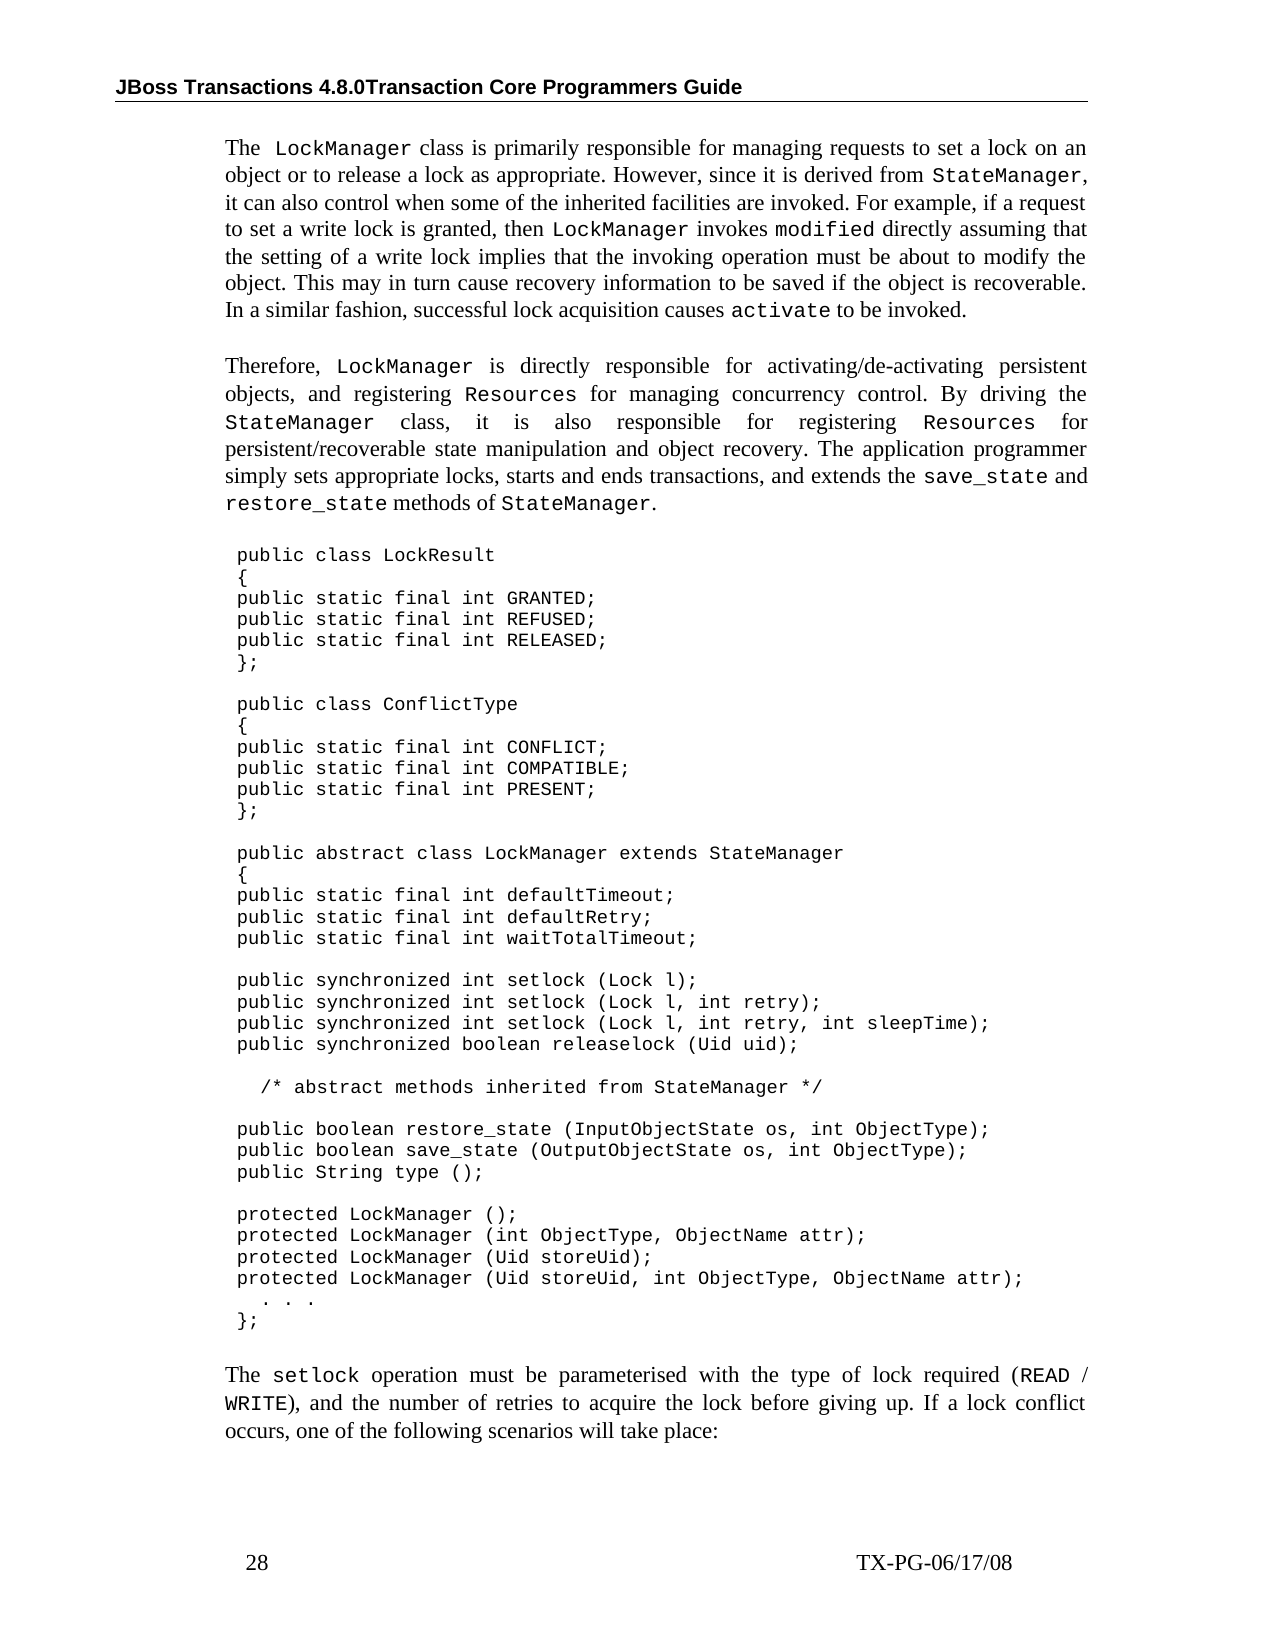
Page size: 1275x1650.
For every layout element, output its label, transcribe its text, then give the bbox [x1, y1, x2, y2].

text Therefore, LockManager is directly responsible for activating/de-activating persistent objects, and registering Resources for managing concurrency control. By driving the StateManager class, it is also responsible for registering Resources for persistent/recoverable state manipulation and object recovery. The application programmer simply sets appropriate locks, starts and ends transactions, and extends the save_state and restore_state methods of StateManager. [225, 353, 1088, 517]
text The LockManager class is primarily responsible for managing requests to set a lock on an object or to release a lock as appropriate. However, since it is derived from StateManager, it can also control when some of the inherited facilities are invoked. For example, if a request to set a write lock is granted, then LockManager invokes modified directly assuming that the setting of a write lock implies that the invoking operation must be about to modify the object. This may in turn cause recovery information to be saved if the object is recoverable. In a similar fashion, successful lock acquisition causes activate to be invoked. [225, 134, 1088, 323]
text The setlock operation must be parameterised with the type of lock required (READ / WRITE), and the number of retries to acquire the lock before giving up. If a lock conflict occurs, one of the following scenarios will take place: [225, 1362, 1088, 1443]
text public class LockResult { public static final int GRANTED; public static final int REFUSED; public static final int RELEASED; }; public class ConflictType { public static final int CONFLICT; public static final int COMPATIBLE; public static final int PRESENT; }; public abstract class LockManager extends StateManager { public static final int defaultTimeout; public static final int defaultRetry; public static final int waitTotalTimeout; public synchronized int setlock (Lock l); public synchronized int setlock (Lock l, int retry); public synchronized int setlock (Lock l, int retry, int sleepTime); public synchronized boolean releaselock (Uid uid); /* abstract methods inherited from StateManager */ public boolean restore_state (InputObjectState os, int ObjectType); public boolean save_state (OutputObjectState os, int ObjectType); public String type (); protected LockManager (); protected LockManager (int ObjectType, ObjectName attr); protected LockManager (Uid storeUid); protected LockManager (Uid storeUid, int ObjectType, ObjectName attr); . . . }; [237, 546, 1088, 1332]
